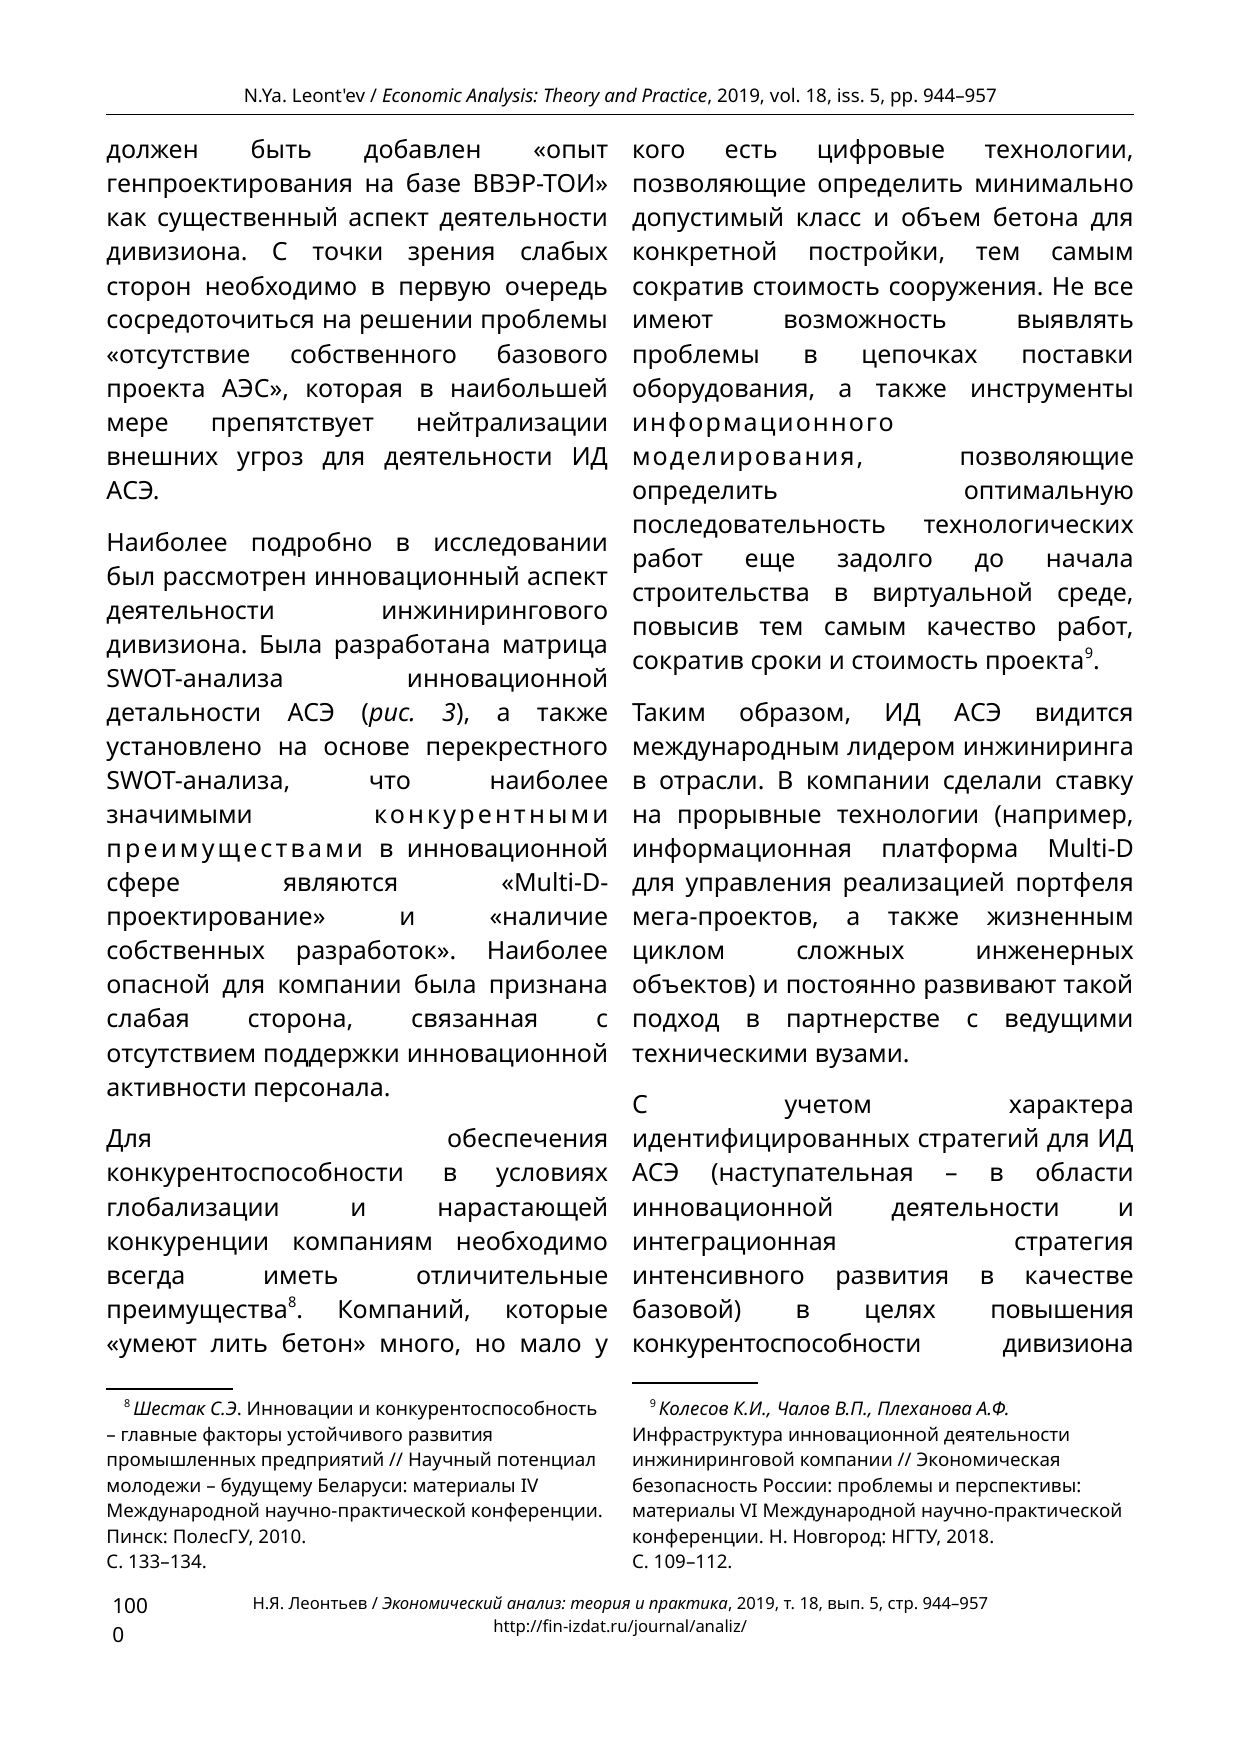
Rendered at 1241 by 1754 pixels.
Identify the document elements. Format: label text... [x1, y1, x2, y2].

text С учетом характера идентифицированных стратегий для ИД AСЭ (наступательная – в области инновационной деятельности и интеграционная стратегия интенсивного развития в качестве базовой) в целях повышения конкурентоспособности дивизиона [632, 1087, 1134, 1359]
text Шестак С.Э. Инновации и конкурентоспособность – главные факторы устойчивого развития промышленных предприятий // Научный потенциал молодежи – будущему Беларуси: материалы IV Международной научно-практической конференции. Пинск: ПолесГУ, 2010. С. 133–134. [106, 1395, 608, 1574]
text Для обеспечения конкурентоспособности в условиях глобализации и нарастающей конкуренции компаниям необходимо всегда иметь отличительные преимущества. Компаний, которые «умеют лить бетон» много, но мало у [106, 1121, 608, 1359]
text должен быть добавлен «опыт генпроектирования на базе ВВЭР-ТОИ» как существенный аспект деятельности дивизиона. С точки зрения слабых сторон необходимо в первую очередь сосредоточиться на решении проблемы «отсутствие собственного базового проекта АЭС», которая в наибольшей мере препятствует нейтрализации внешних угроз для деятельности ИД AСЭ. [106, 132, 608, 507]
text кого есть цифровые технологии, позволяющие определить минимально допустимый класс и объем бетона для конкретной постройки, тем самым сократив стоимость сооружения. Не все имеют возможность выявлять проблемы в цепочках поставки оборудования, а также инструменты информационного моделирования, позволяющие определить оптимальную последовательность технологических работ еще задолго до начала строительства в виртуальной среде, повысив тем самым качество работ, сократив сроки и стоимость проекта. [632, 132, 1134, 677]
text Колесов К.И., Чалов В.П., Плеханова А.Ф. Инфраструктура инновационной деятельности инжиниринговой компании // Экономическая безопасность России: проблемы и перспективы: материалы VI Международной научно-практической конференции. Н. Новгород: НГТУ, 2018. С. 109–112. [632, 1395, 1134, 1574]
text Наиболее подробно в исследовании был рассмотрен инновационный аспект деятельности инжинирингового дивизиона. Была разработана матрица SWOT-анализа инновационной детальности AСЭ (рис. 3), а также установлено на основе перекрестного SWOT-анализа, что наиболее значимыми конкурентными преимуществами в инновационной сфере являются «Multi-D-проектирование» и «наличие собственных разработок». Наиболее опасной для компании была признана слабая сторона, связанная с отсутствием поддержки инновационной активности персонала. [106, 524, 608, 1103]
text Таким образом, ИД AСЭ видится международным лидером инжиниринга в отрасли. В компании сделали ставку на прорывные технологии (например, информационная платформа Multi-D для управления реализацией портфеля мега-проектов, а также жизненным циклом сложных инженерных объектов) и постоянно развивают такой подход в партнерстве с ведущими техническими вузами. [632, 694, 1134, 1069]
